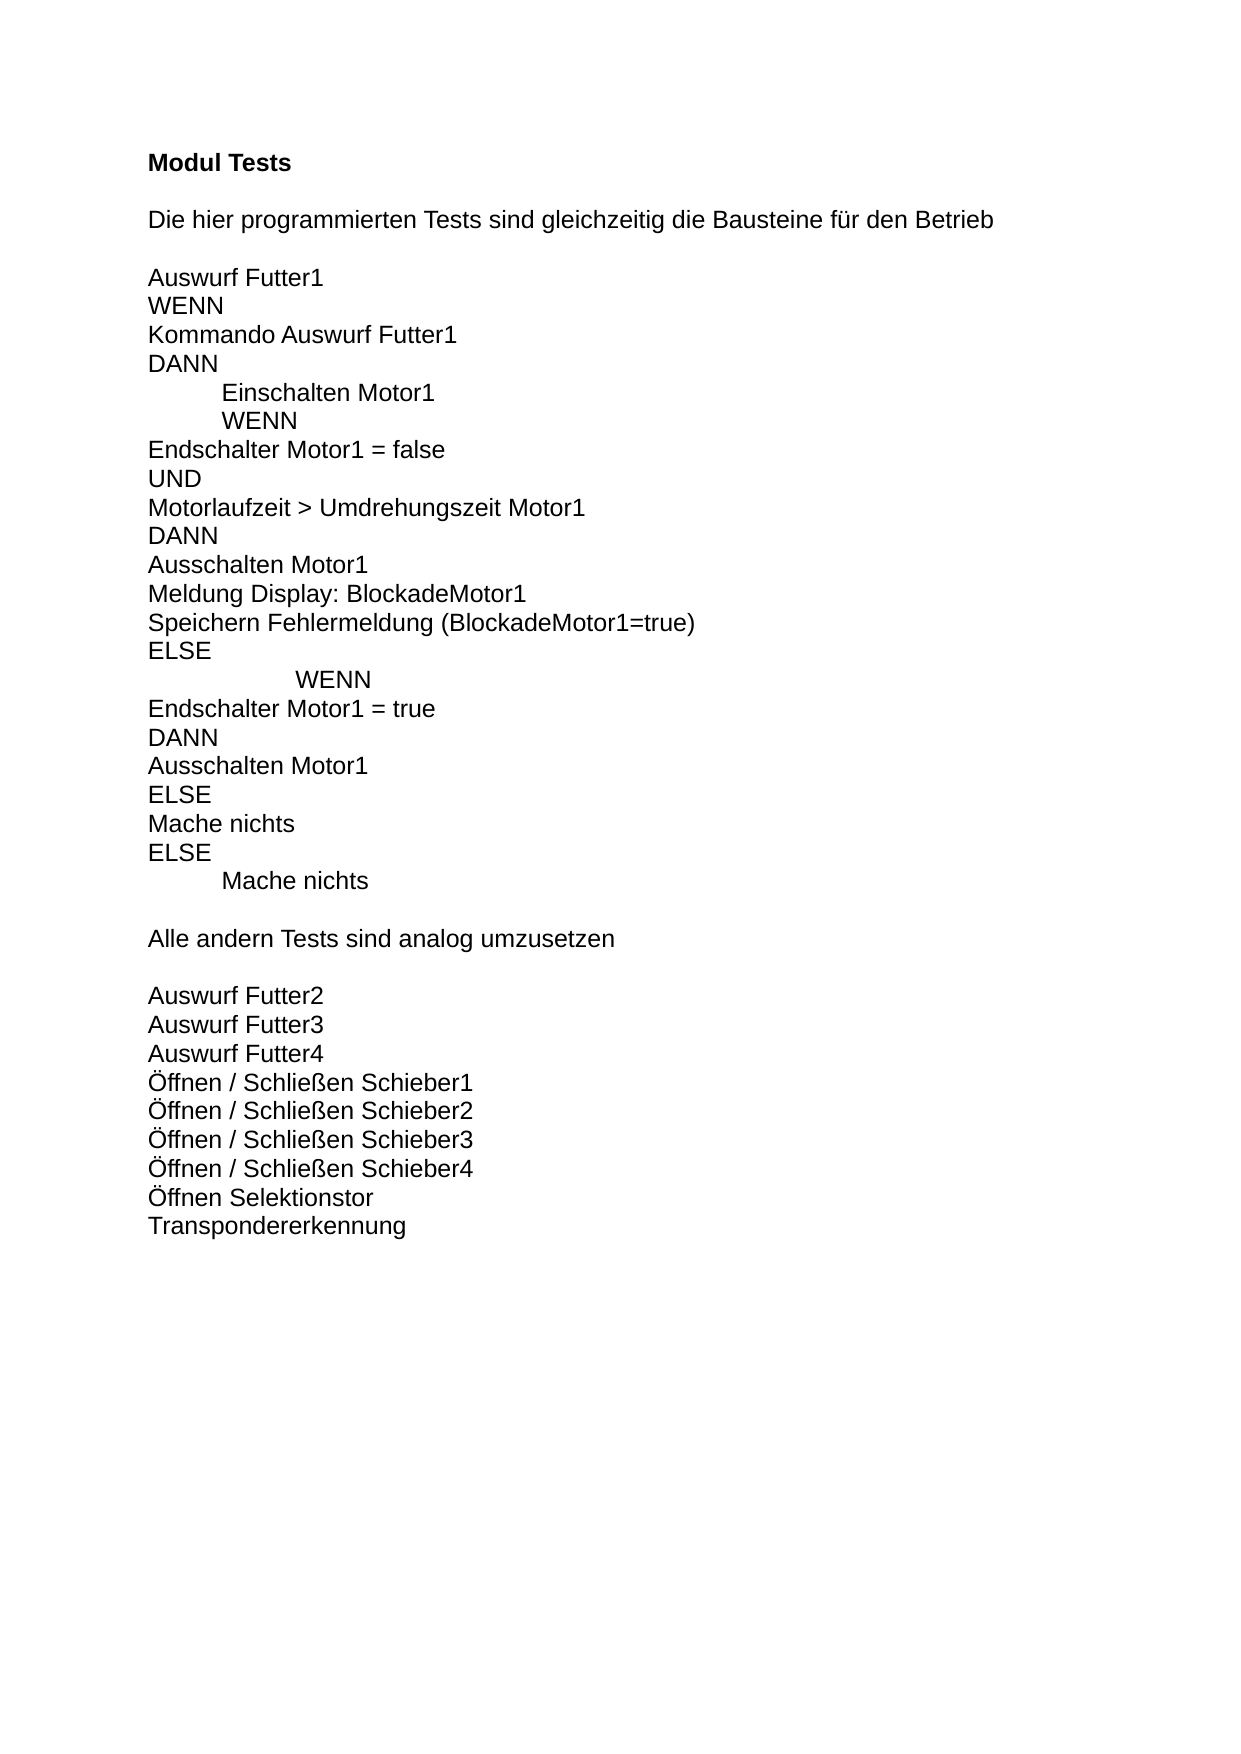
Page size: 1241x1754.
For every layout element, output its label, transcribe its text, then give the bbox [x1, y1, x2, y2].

text UND [148, 464, 1093, 493]
text Öffnen Selektionstor [148, 1183, 1093, 1211]
text Endschalter Motor1 = true [148, 694, 1093, 723]
text WENN [148, 291, 1093, 320]
text WENN [148, 665, 1093, 694]
text DANN [148, 723, 1093, 751]
text ELSE [148, 780, 1093, 809]
text Modul Tests [148, 148, 1093, 176]
text Öffnen / Schließen Schieber4 [148, 1154, 1093, 1183]
text Mache nichts [148, 866, 1093, 895]
text Endschalter Motor1 = false [148, 435, 1093, 464]
text ELSE [148, 838, 1093, 866]
text DANN [148, 349, 1093, 378]
text Auswurf Futter3 [148, 1010, 1093, 1039]
text Transpondererkennung [148, 1211, 1093, 1240]
text DANN [148, 521, 1093, 550]
text Kommando Auswurf Futter1 [148, 320, 1093, 349]
text Öffnen / Schließen Schieber2 [148, 1096, 1093, 1125]
text Öffnen / Schließen Schieber1 [148, 1068, 1093, 1096]
text Öffnen / Schließen Schieber3 [148, 1125, 1093, 1154]
text Speichern Fehlermeldung (BlockadeMotor1=true) [148, 608, 1093, 636]
text ELSE [148, 636, 1093, 665]
text Auswurf Futter4 [148, 1039, 1093, 1068]
text Mache nichts [148, 809, 1093, 838]
text Auswurf Futter1 [148, 263, 1093, 291]
text Ausschalten Motor1 [148, 751, 1093, 780]
text Einschalten Motor1 [148, 378, 1093, 406]
text Meldung Display: BlockadeMotor1 [148, 579, 1093, 608]
text Die hier programmierten Tests sind gleichzeitig die Bausteine für den Betrieb [148, 205, 1093, 234]
text WENN [148, 406, 1093, 435]
text Motorlaufzeit > Umdrehungszeit Motor1 [148, 493, 1093, 521]
text Alle andern Tests sind analog umzusetzen [148, 924, 1093, 953]
text Auswurf Futter2 [148, 981, 1093, 1010]
text Ausschalten Motor1 [148, 550, 1093, 579]
